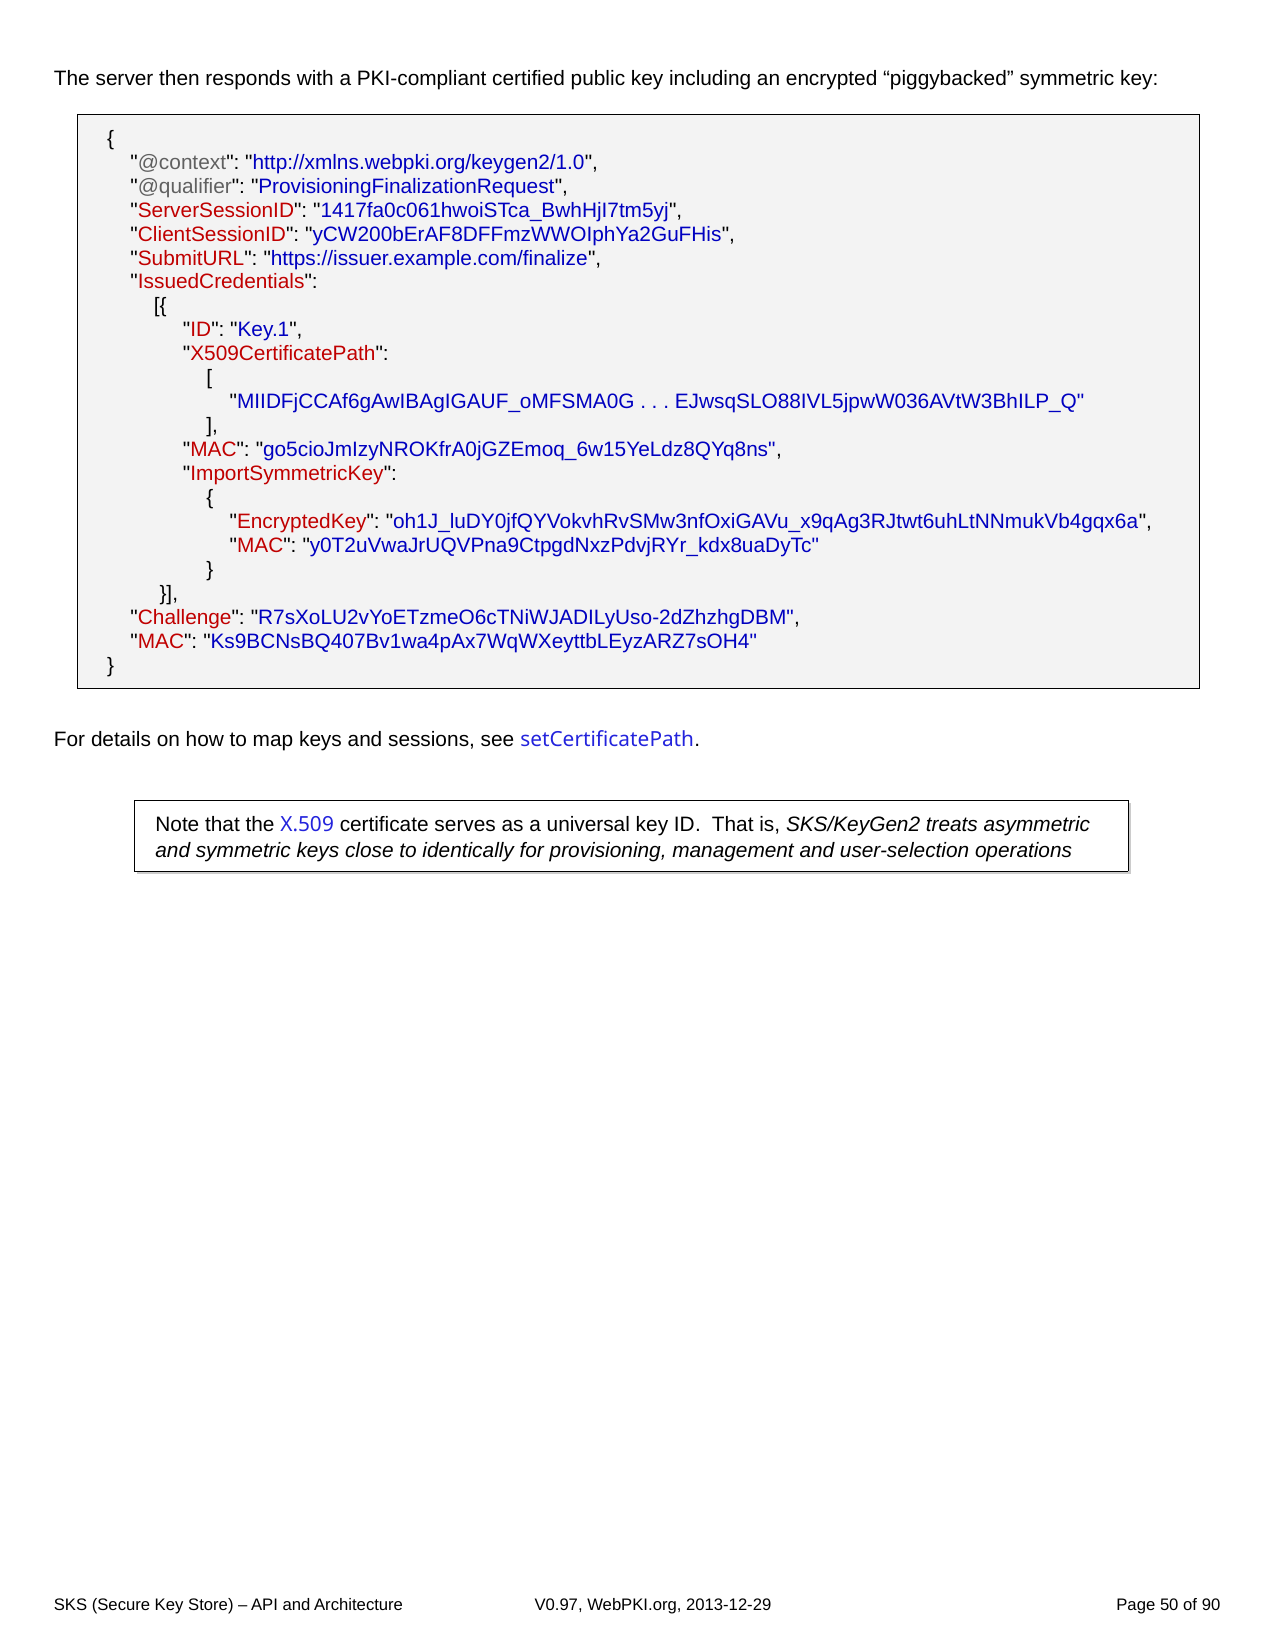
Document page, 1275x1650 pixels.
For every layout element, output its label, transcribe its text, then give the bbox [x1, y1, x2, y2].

table_header Note that the X.509 certificate serves as a universal key ID. That is, SKS/KeyGen2 treats asymmetric and symmetric keys close to identically for provisioning, management and user-selection operations [135, 801, 1128, 871]
text For details on how to map keys and sessions, see setCertificatePath. [54, 724, 1221, 753]
text The server then responds with a PKI-compliant certified public key including an encrypted “piggybacked” symmetric key: [54, 66, 1221, 90]
table_header { "@context": "http://xmlns.webpki.org/keygen2/1.0", "@qualifier": "ProvisioningFinalizationRequest", "ServerSessionID": "1417fa0c061hwoiSTca_BwhHjI7tm5yj", "ClientSessionID": "yCW200bErAF8DFFmzWWOIphYa2GuFHis", "SubmitURL": "https://issuer.example.com/finalize", "IssuedCredentials": [{ "ID": "Key.1", "X509CertificatePath": [ "MIIDFjCCAf6gAwIBAgIGAUF_oMFSMA0G . . . EJwsqSLO88IVL5jpwW036AVtW3BhILP_Q" ], "MAC": "go5cioJmIzyNROKfrA0jGZEmoq_6w15YeLdz8QYq8ns", "ImportSymmetricKey": { "EncryptedKey": "oh1J_luDY0jfQYVokvhRvSMw3nfOxiGAVu_x9qAg3RJtwt6uhLtNNmukVb4gqx6a", "MAC": "y0T2uVwaJrUQVPna9CtpgdNxzPdvjRYr_kdx8uaDyTc" } }], "Challenge": "R7sXoLU2vYoETzmeO6cTNiWJADILyUso-2dZhzhgDBM", "MAC": "Ks9BCNsBQ407Bv1wa4pAx7WqWXeyttbLEyzARZ7sOH4" } [78, 115, 1199, 688]
